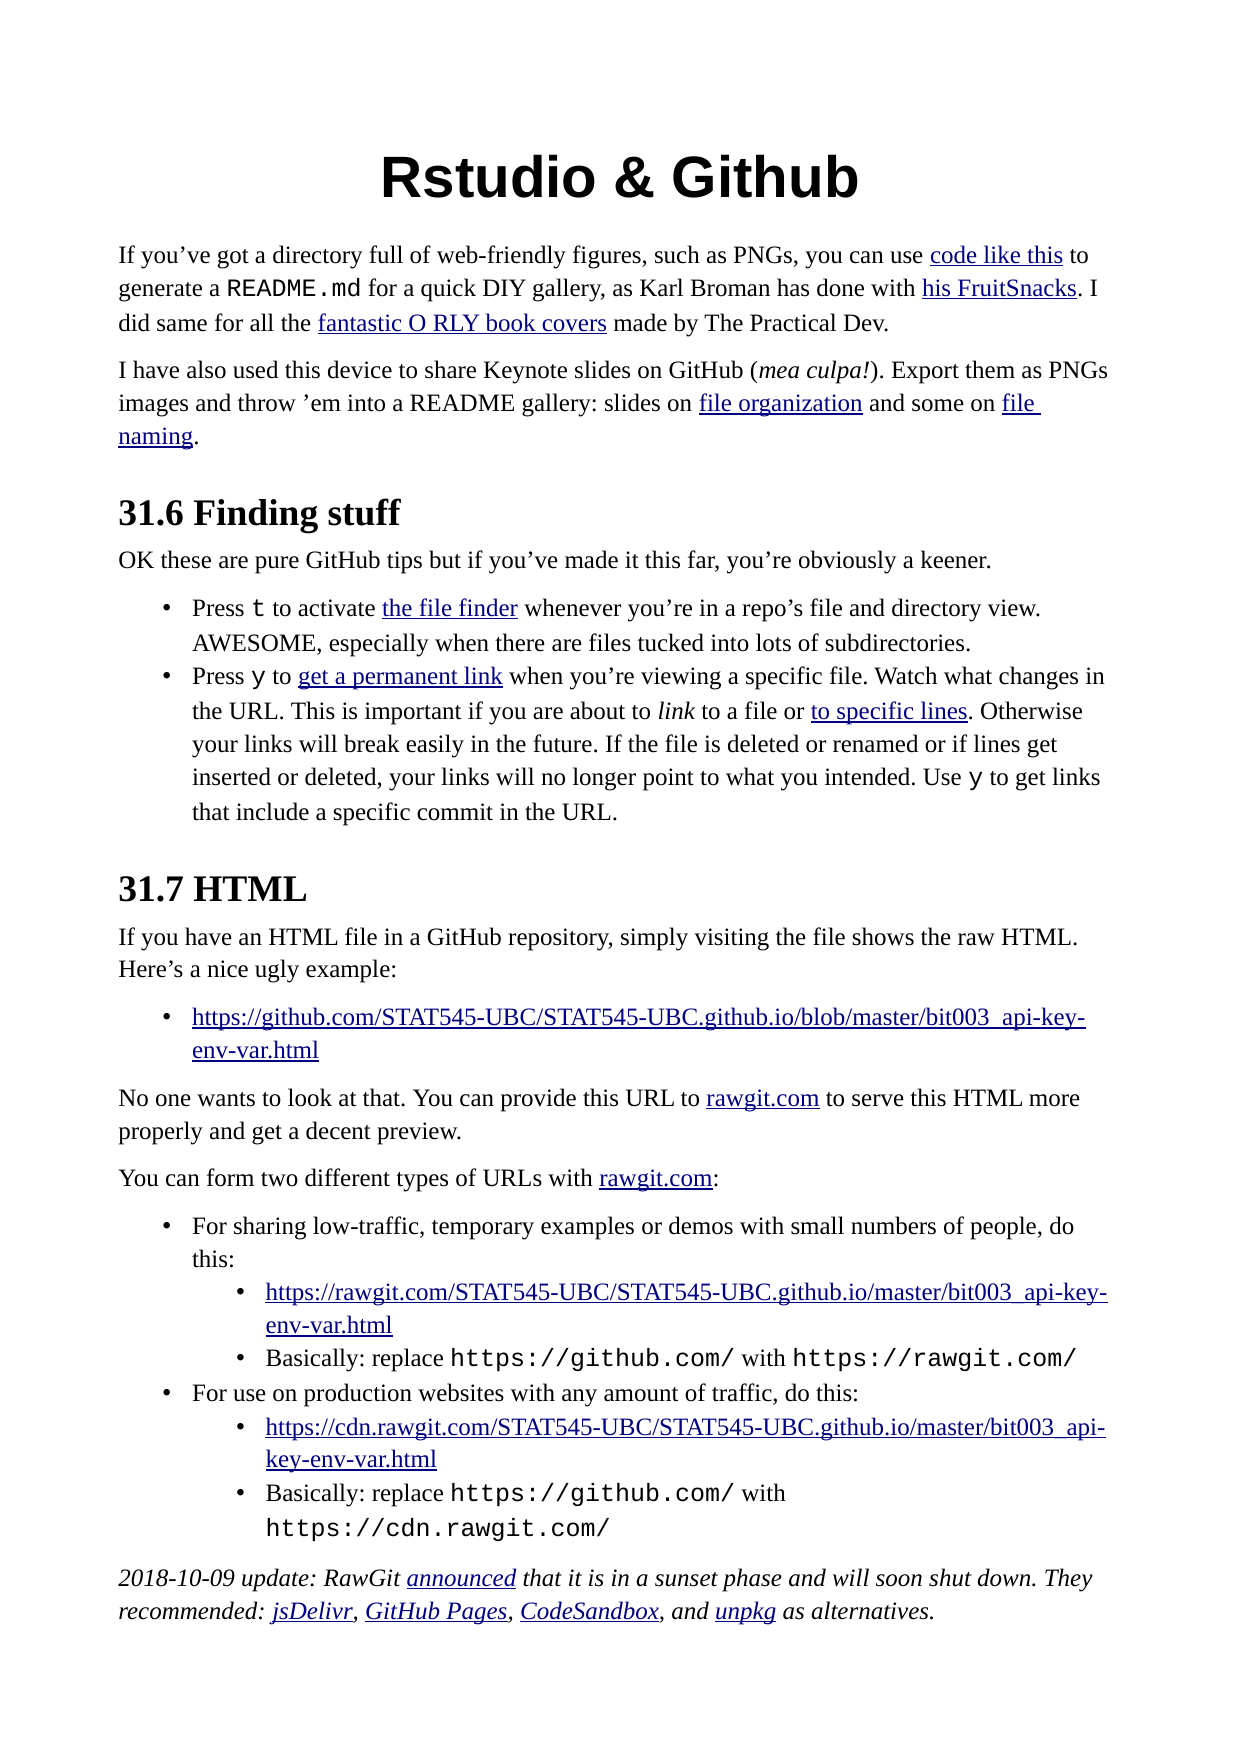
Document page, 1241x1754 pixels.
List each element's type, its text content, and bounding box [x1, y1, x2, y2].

text I have also used this device to share Keynote slides on GitHub (mea culpa!). Export them as PNGs images and throw ’em into a README gallery: slides on file organization and some on file naming. [118, 355, 1122, 450]
list Press y to get a permanent link when you’re viewing a specific file. Watch what changes in the URL. This is important if you are about to link to a file or to specific lines. Otherwise your links will break easily in the future. If the file is deleted or renamed or if lines get inserted or deleted, your links will no longer point to what you intended. Use y to get links that include a specific commit in the URL. [162, 661, 1122, 826]
subtitle 31.7 HTML [118, 866, 1122, 909]
list Basically: replace https://github.com/ with https://rawgit.com/ [236, 1343, 1122, 1374]
list For sharing low-traffic, temporary examples or demos with small numbers of people, do this: [162, 1211, 1122, 1273]
text OK these are pure GitHub tips but if you’ve made it this far, you’re obviously a keener. [118, 546, 1122, 574]
text 2018-10-09 update: RawGit announced that it is in a sunset phase and will soon shut down. They recommended: jsDelivr, GitHub Pages, CodeSandbox, and unpkg as alternatives. [118, 1563, 1122, 1624]
list https://github.com/STAT545-UBC/STAT545-UBC.github.io/blob/master/bit003_api-key-env-var.html [162, 1002, 1122, 1064]
list For use on production websites with any amount of traffic, do this: [162, 1378, 1122, 1407]
text If you have an HTML file in a GitHub repository, simply visiting the file shows the raw HTML. Here’s a nice ugly example: [118, 922, 1122, 983]
list https://rawgit.com/STAT545-UBC/STAT545-UBC.github.io/master/bit003_api-key-env-var.html [236, 1277, 1122, 1339]
list Press t to activate the file finder whenever you’re in a repo’s file and directory view. AWESOME, especially when there are files tucked into lots of subdirectories. [162, 593, 1122, 657]
text You can form two different types of URLs with rawgit.com: [118, 1163, 1122, 1192]
list Basically: replace https://github.com/ with https://cdn.rawgit.com/ [236, 1478, 1122, 1543]
subtitle 31.6 Finding stuff [118, 490, 1122, 533]
text If you’ve got a directory full of web-friendly figures, such as PNGs, you can use code like this to generate a README.md for a quick DIY gallery, as Karl Broman has done with his FruitSnacks. I did same for all the fantastic O RLY book covers made by The Practical Dev. [118, 240, 1122, 337]
list https://cdn.rawgit.com/STAT545-UBC/STAT545-UBC.github.io/master/bit003_api-key-env-var.html [236, 1412, 1122, 1473]
text No one wants to look at that. You can provide this URL to rawgit.com to serve this HTML more properly and get a decent preview. [118, 1083, 1122, 1144]
